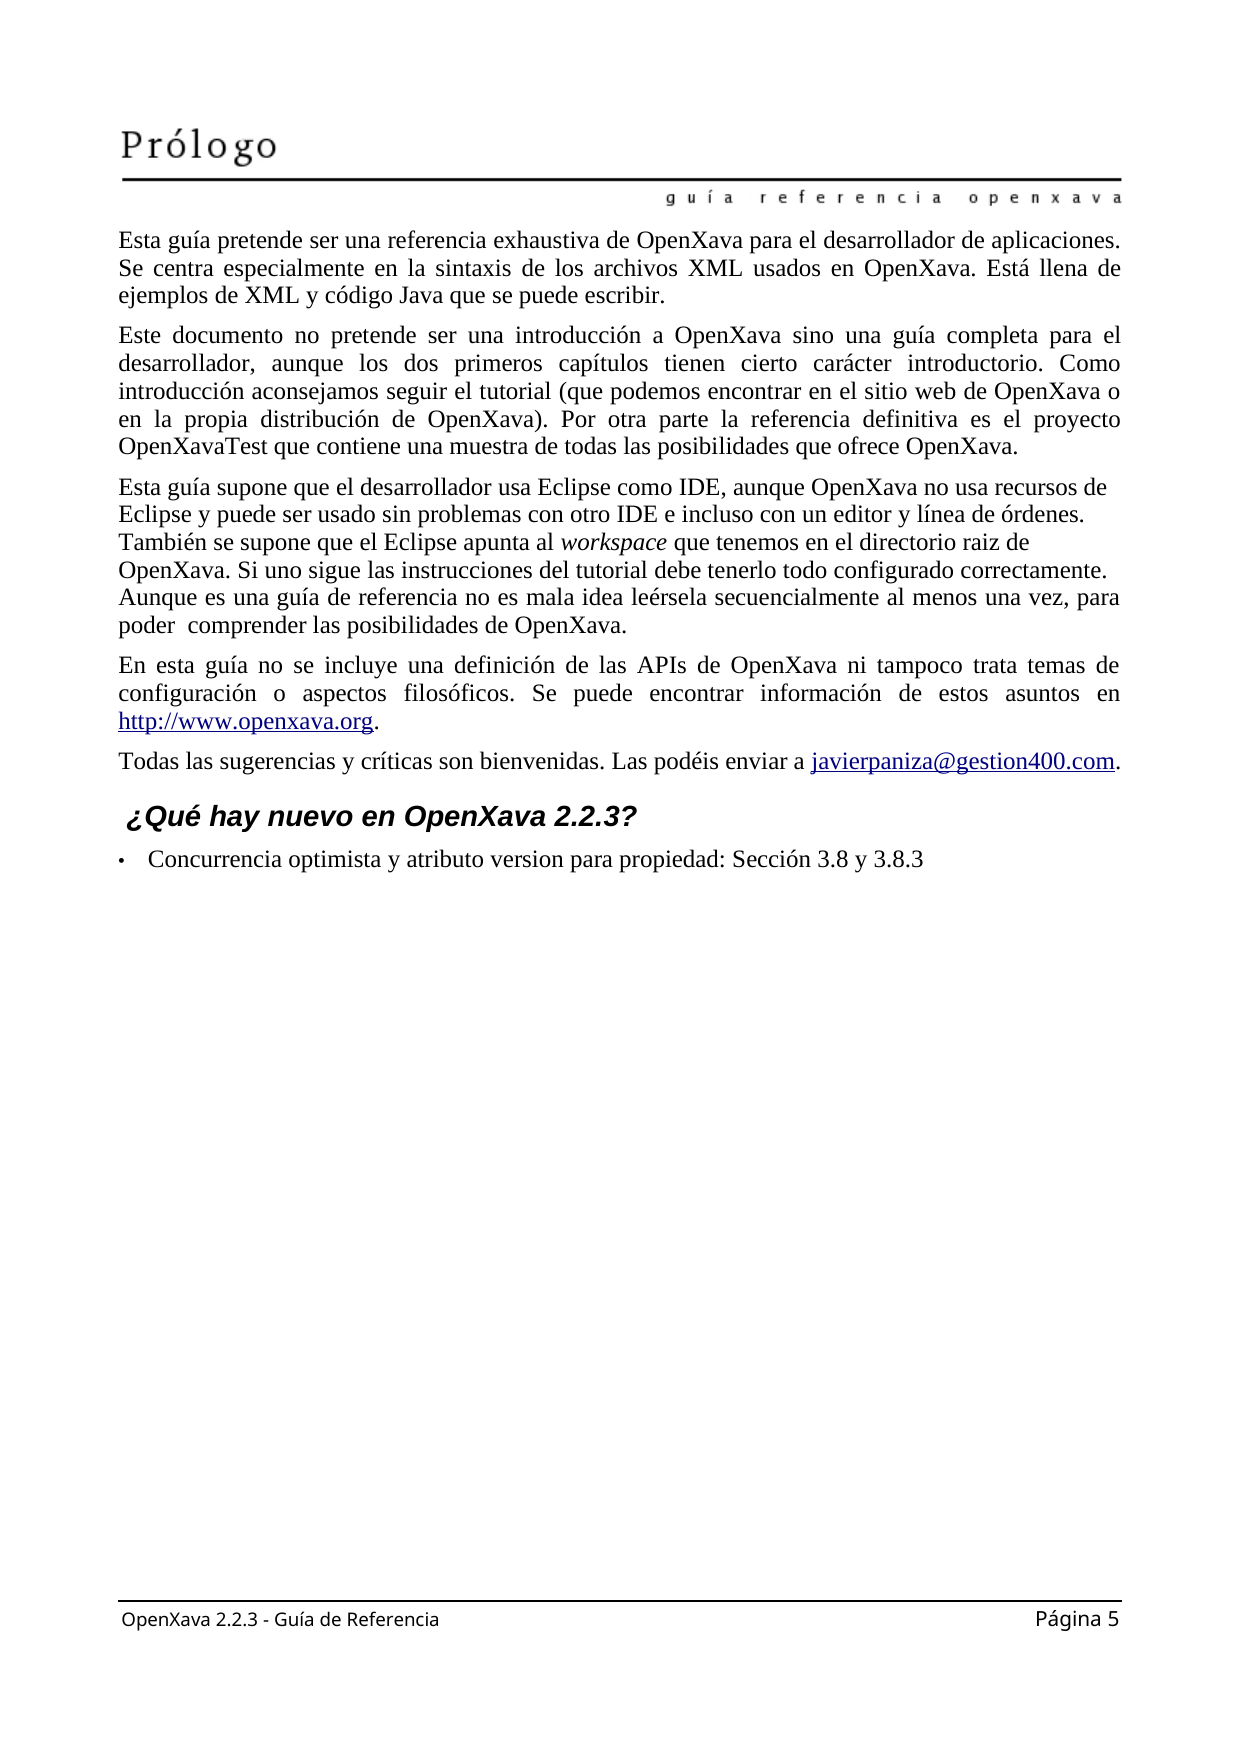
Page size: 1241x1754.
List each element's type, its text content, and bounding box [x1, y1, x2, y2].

text Esta guía supone que el desarrollador usa Eclipse como IDE, aunque OpenXava no usa recursos de Eclipse y puede ser usado sin problemas con otro IDE e incluso con un editor y línea de órdenes. También se supone que el Eclipse apunta al workspace que tenemos en el directorio raiz de OpenXava. Si uno sigue las instrucciones del tutorial debe tenerlo todo configurado correctamente. [118, 473, 1122, 583]
text Este documento no pretende ser una introducción a OpenXava sino una guía completa para el desarrollador, aunque los dos primeros capítulos tienen cierto carácter introductorio. Como introducción aconsejamos seguir el tutorial (que podemos encontrar en el sitio web de OpenXava o en la propia distribución de OpenXava). Por otra parte la referencia definitiva es el proyecto OpenXavaTest que contiene una muestra de todas las posibilidades que ofrece OpenXava. [118, 322, 1122, 460]
text En esta guía no se incluye una definición de las APIs de OpenXava ni tampoco trata temas de configuración o aspectos filosóficos. Se puede encontrar información de estos asuntos en http://www.openxava.org. [118, 651, 1122, 734]
text Aunque es una guía de referencia no es mala idea leérsela secuencialmente al menos una vez, para poder comprender las posibilidades de OpenXava. [118, 583, 1122, 639]
subtitle Prologo [118, 118, 1122, 213]
text Esta guía pretende ser una referencia exhaustiva de OpenXava para el desarrollador de aplicaciones. Se centra especialmente en la sintaxis de los archivos XML usados en OpenXava. Está llena de ejemplos de XML y código Java que se puede escribir. [118, 226, 1122, 309]
subtitle ¿Qué hay nuevo en OpenXava 2.2.3? [118, 800, 1122, 832]
picture [121, 121, 1125, 209]
list Concurrencia optimista y atributo version para propiedad: Sección 3.8 y 3.8.3 [118, 845, 1122, 873]
text Todas las sugerencias y críticas son bienvenidas. Las podéis enviar a javierpaniza@gestion400.com. [118, 747, 1122, 775]
